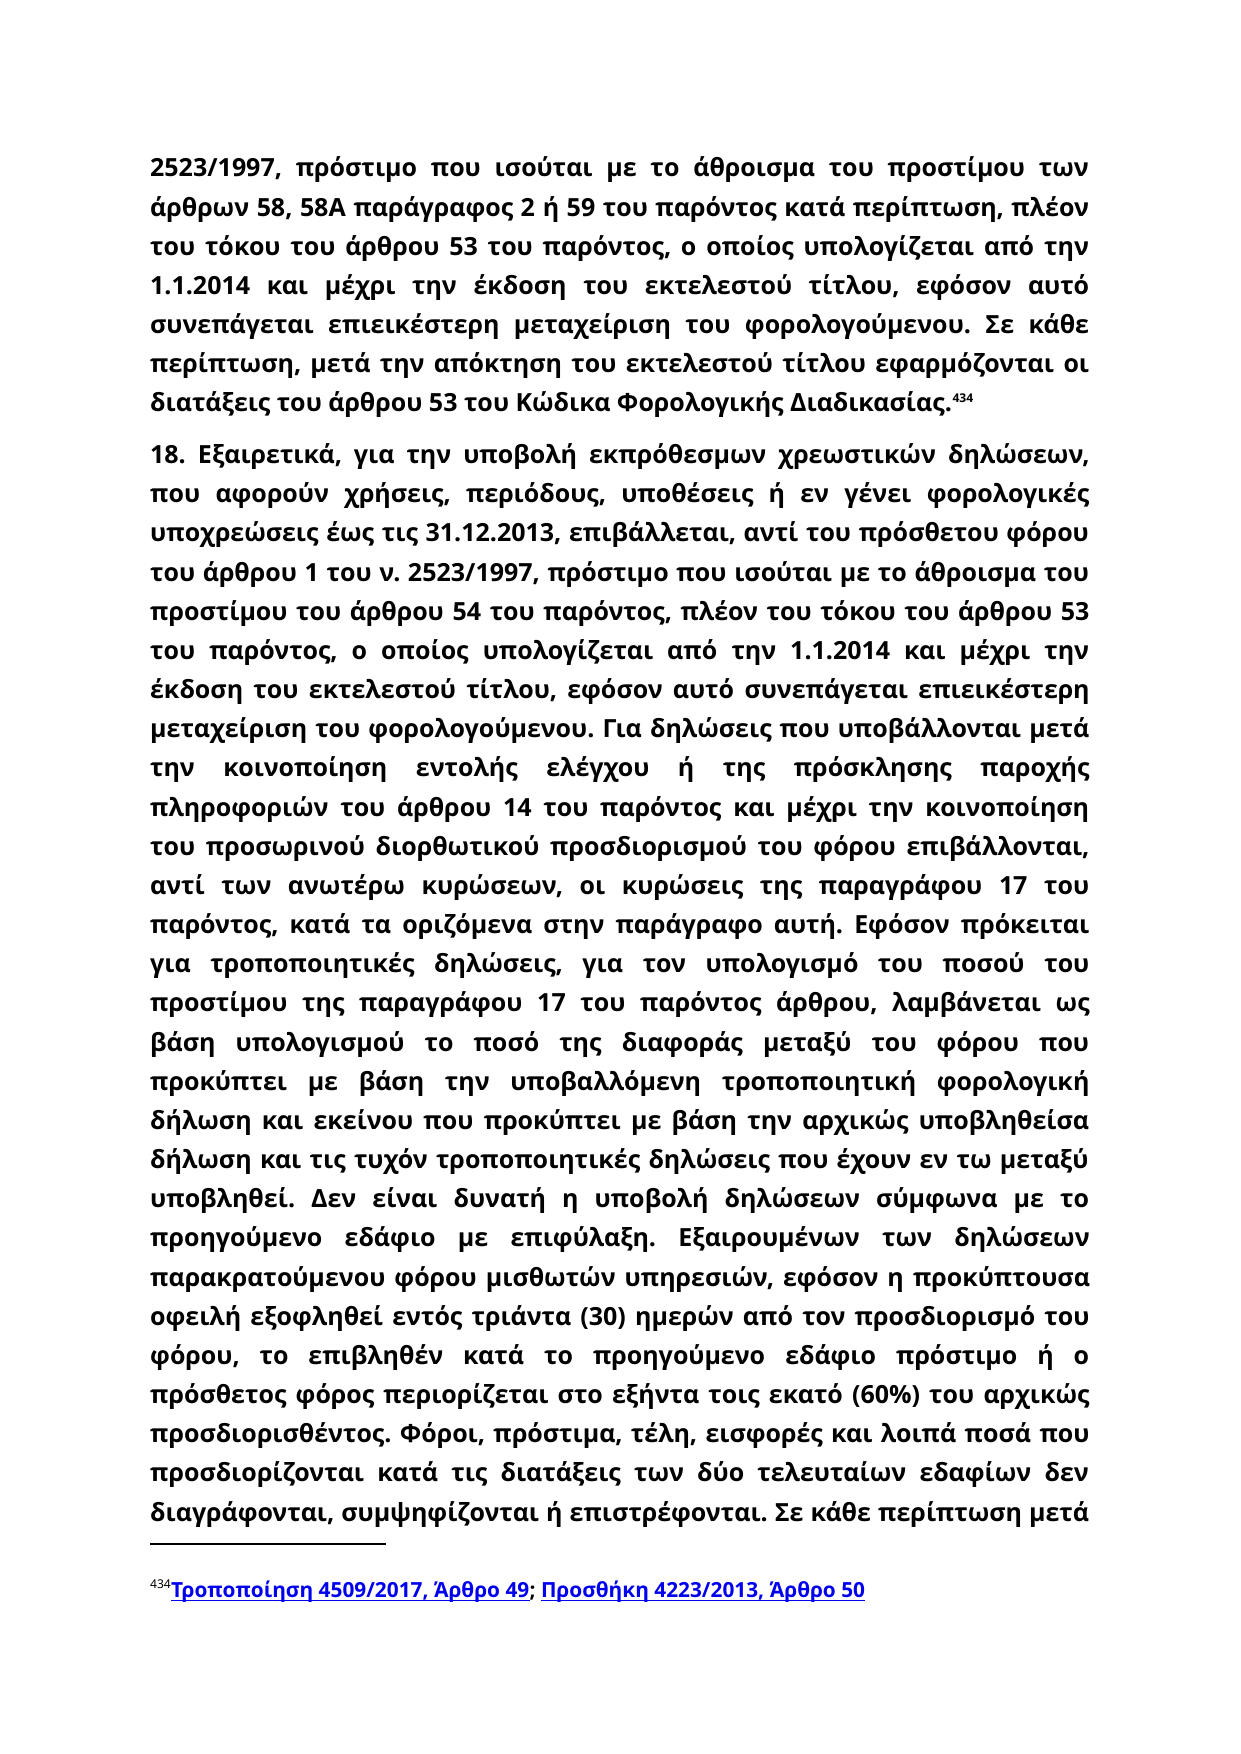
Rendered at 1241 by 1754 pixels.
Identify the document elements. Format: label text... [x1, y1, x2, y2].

text 18. Εξαιρετικά, για την υποβολή εκπρόθεσμων χρεωστικών δηλώσεων, που αφορούν χρήσεις, περιόδους, υποθέσεις ή εν γένει φορολογικές υποχρεώσεις έως τις 31.12.2013, επιβάλλεται, αντί του πρόσθετου φόρου του άρθρου 1 του ν. 2523/1997, πρόστιμο που ισούται με το άθροισμα του προστίμου του άρθρου 54 του παρόντος, πλέον του τόκου του άρθρου 53 του παρόντος, ο οποίος υπολογίζεται από την 1.1.2014 και μέχρι την έκδοση του εκτελεστού τίτλου, εφόσον αυτό συνεπάγεται επιεικέστερη μεταχείριση του φορολογούμενου. Για δηλώσεις που υποβάλλονται μετά την κοινοποίηση εντολής ελέγχου ή της πρόσκλησης παροχής πληροφοριών του άρθρου 14 του παρόντος και μέχρι την κοινοποίηση του προσωρινού διορθωτικού προσδιορισμού του φόρου επιβάλλονται, αντί των ανωτέρω κυρώσεων, οι κυρώσεις της παραγράφου 17 του παρόντος, κατά τα οριζόμενα στην παράγραφο αυτή. Εφόσον πρόκειται για τροποποιητικές δηλώσεις, για τον υπολογισμό του ποσού του προστίμου της παραγράφου 17 του παρόντος άρθρου, λαμβάνεται ως βάση υπολογισμού το ποσό της διαφοράς μεταξύ του φόρου που προκύπτει με βάση την υποβαλλόμενη τροποποιητική φορολογική δήλωση και εκείνου που προκύπτει με βάση την αρχικώς υποβληθείσα δήλωση και τις τυχόν τροποποιητικές δηλώσεις που έχουν εν τω μεταξύ υποβληθεί. Δεν είναι δυνατή η υποβολή δηλώσεων σύμφωνα με το προηγούμενο εδάφιο με επιφύλαξη. Εξαιρουμένων των δηλώσεων παρακρατούμενου φόρου μισθωτών υπηρεσιών, εφόσον η προκύπτουσα οφειλή εξοφληθεί εντός τριάντα (30) ημερών από τον προσδιορισμό του φόρου, το επιβληθέν κατά το προηγούμενο εδάφιο πρόστιμο ή ο πρόσθετος φόρος περιορίζεται στο εξήντα τοις εκατό (60%) του αρχικώς προσδιορισθέντος. Φόροι, πρόστιμα, τέλη, εισφορές και λοιπά ποσά που προσδιορίζονται κατά τις διατάξεις των δύο τελευταίων εδαφίων δεν διαγράφονται, συμψηφίζονται ή επιστρέφονται. Σε κάθε περίπτωση μετά [150, 437, 1090, 1528]
text Τροποποίηση 4509/2017, Άρθρο 49; Προσθήκη 4223/2013, Άρθρο 50 [150, 1576, 1090, 1604]
text 2523/1997, πρόστιμο που ισούται με το άθροισμα του προστίμου των άρθρων 58, 58Α παράγραφος 2 ή 59 του παρόντος κατά περίπτωση, πλέον του τόκου του άρθρου 53 του παρόντος, ο οποίος υπολογίζεται από την 1.1.2014 και μέχρι την έκδοση του εκτελεστού τίτλου, εφόσον αυτό συνεπάγεται επιεικέστερη μεταχείριση του φορολογούμενου. Σε κάθε περίπτωση, μετά την απόκτηση του εκτελεστού τίτλου εφαρμόζονται οι διατάξεις του άρθρου 53 του Κώδικα Φορολογικής Διαδικασίας. [150, 150, 1090, 419]
